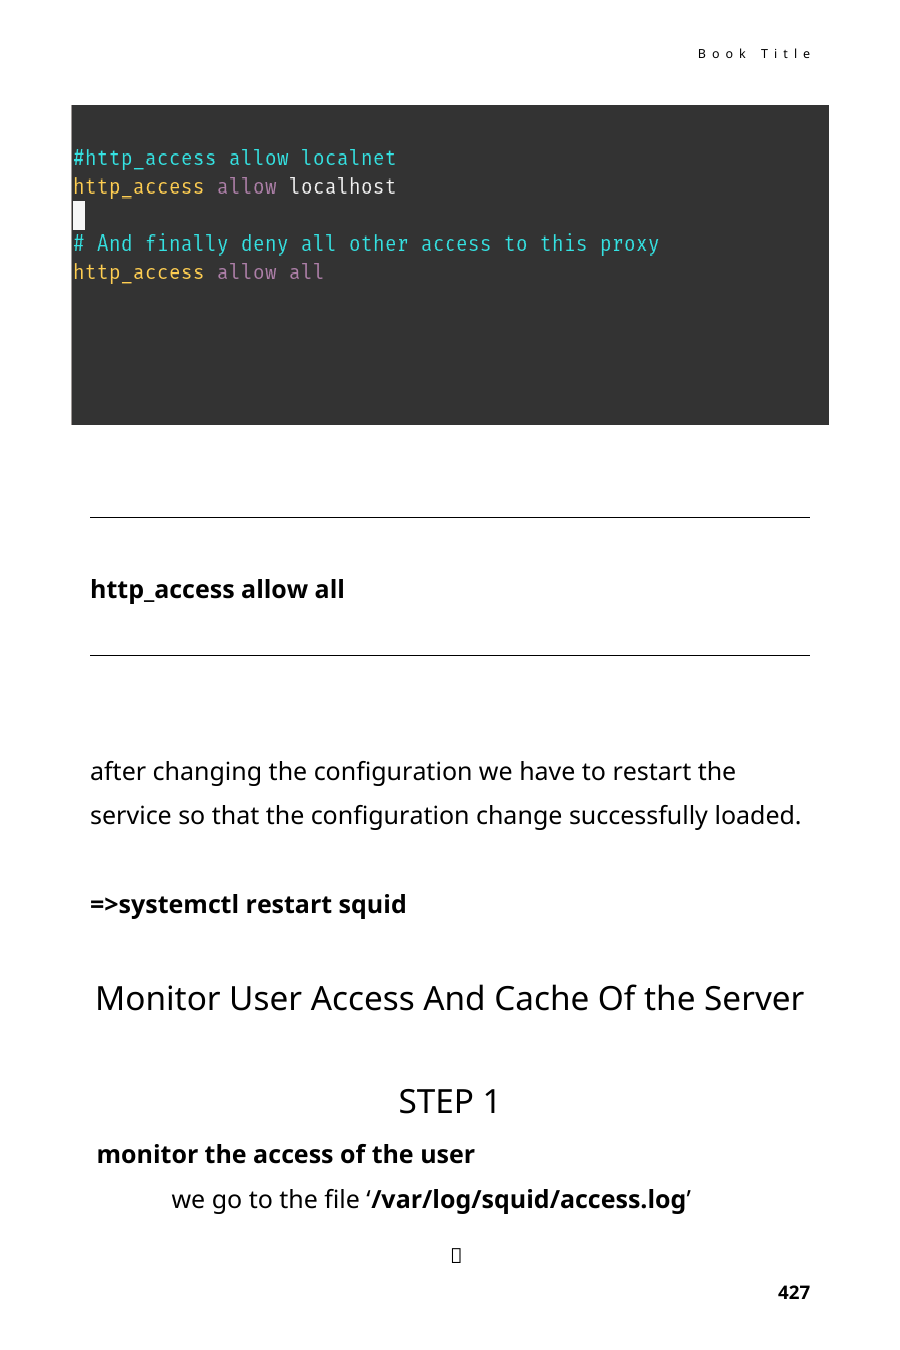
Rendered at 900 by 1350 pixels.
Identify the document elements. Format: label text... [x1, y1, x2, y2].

text after changing the configuration we have to restart the service so that the configuration change successfully loaded. [90, 754, 810, 832]
text we go to the file ‘/var/log/squid/access.log’ [90, 1181, 810, 1216]
text Monitor User Access And Cache Of the Server [90, 975, 810, 1020]
text =>systemctl restart squid [90, 886, 810, 921]
text http_access allow all [90, 572, 810, 606]
picture [71, 105, 829, 425]
text monitor the access of the user [90, 1137, 810, 1171]
text STEP 1 [90, 1078, 810, 1124]
